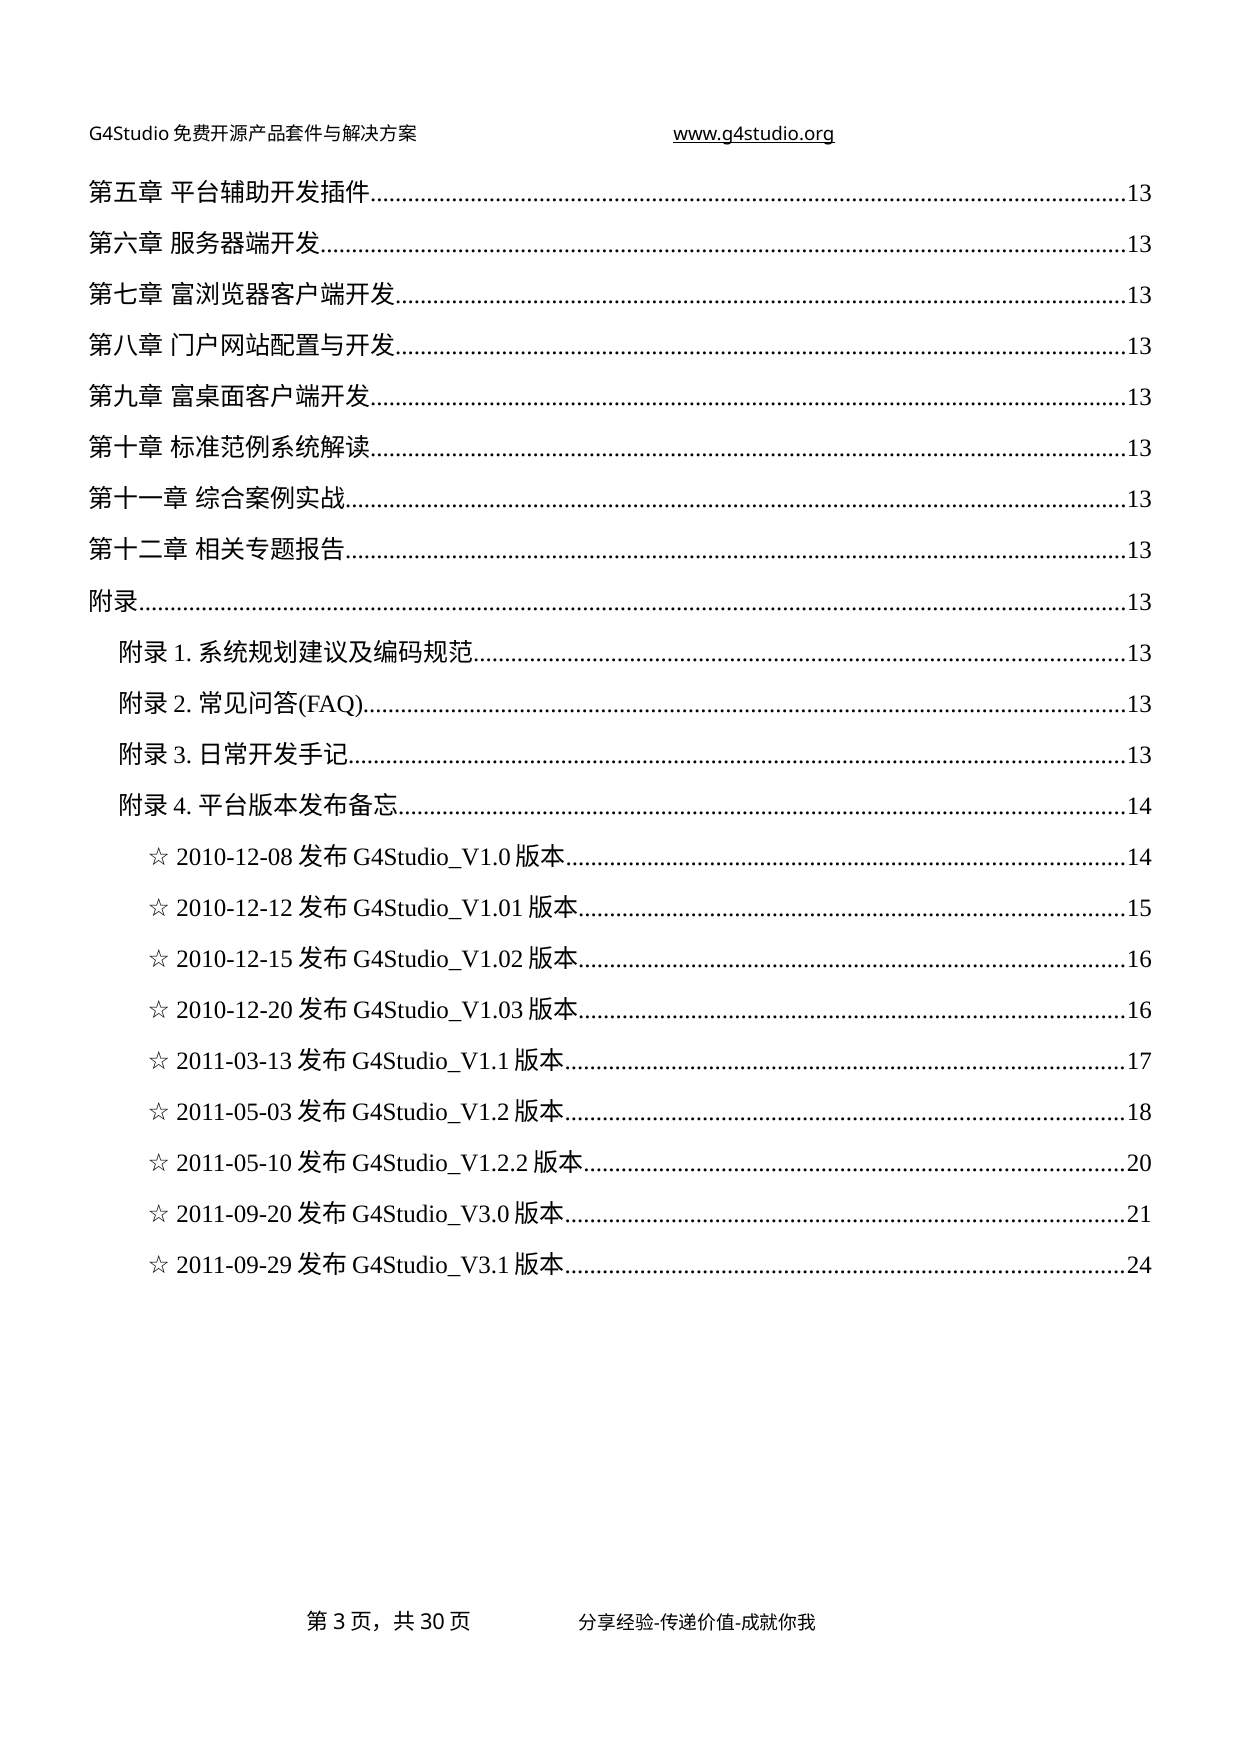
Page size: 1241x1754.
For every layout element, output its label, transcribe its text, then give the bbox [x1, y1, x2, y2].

text 第十二章 相关专题报告 13 [88, 532, 1152, 566]
text 附录3. 日常开发手记 13 [118, 736, 1152, 770]
text 第十章 标准范例系统解读 13 [88, 430, 1152, 464]
text 附录1. 系统规划建议及编码规范 13 [118, 634, 1152, 668]
text ☆ 2011-05-03发布G4Studio_V1.2版本 18 [147, 1093, 1152, 1128]
text 第五章 平台辅助开发插件 13 [88, 175, 1152, 209]
text 附录 13 [88, 583, 1152, 617]
text 第六章 服务器端开发 13 [88, 226, 1152, 260]
text ☆ 2011-05-10发布G4Studio_V1.2.2版本 20 [147, 1144, 1152, 1179]
text ☆ 2010-12-15发布G4Studio_V1.02版本 16 [147, 940, 1152, 974]
text ☆ 2010-12-08发布G4Studio_V1.0版本 14 [147, 838, 1152, 872]
text ☆ 2010-12-12发布G4Studio_V1.01版本 15 [147, 889, 1152, 923]
text ☆ 2010-12-20发布G4Studio_V1.03版本 16 [147, 991, 1152, 1026]
text 附录2. 常见问答(FAQ) 13 [118, 685, 1152, 719]
text 第八章 门户网站配置与开发 13 [88, 328, 1152, 362]
text 第九章 富桌面客户端开发 13 [88, 379, 1152, 413]
text ☆ 2011-09-20发布G4Studio_V3.0版本 21 [147, 1196, 1152, 1230]
text ☆ 2011-03-13发布G4Studio_V1.1版本 17 [147, 1042, 1152, 1077]
text ☆ 2011-09-29发布G4Studio_V3.1版本 24 [147, 1247, 1152, 1281]
text 第十一章 综合案例实战 13 [88, 481, 1152, 515]
text 附录4. 平台版本发布备忘 14 [118, 787, 1152, 821]
text 第七章 富浏览器客户端开发 13 [88, 277, 1152, 311]
